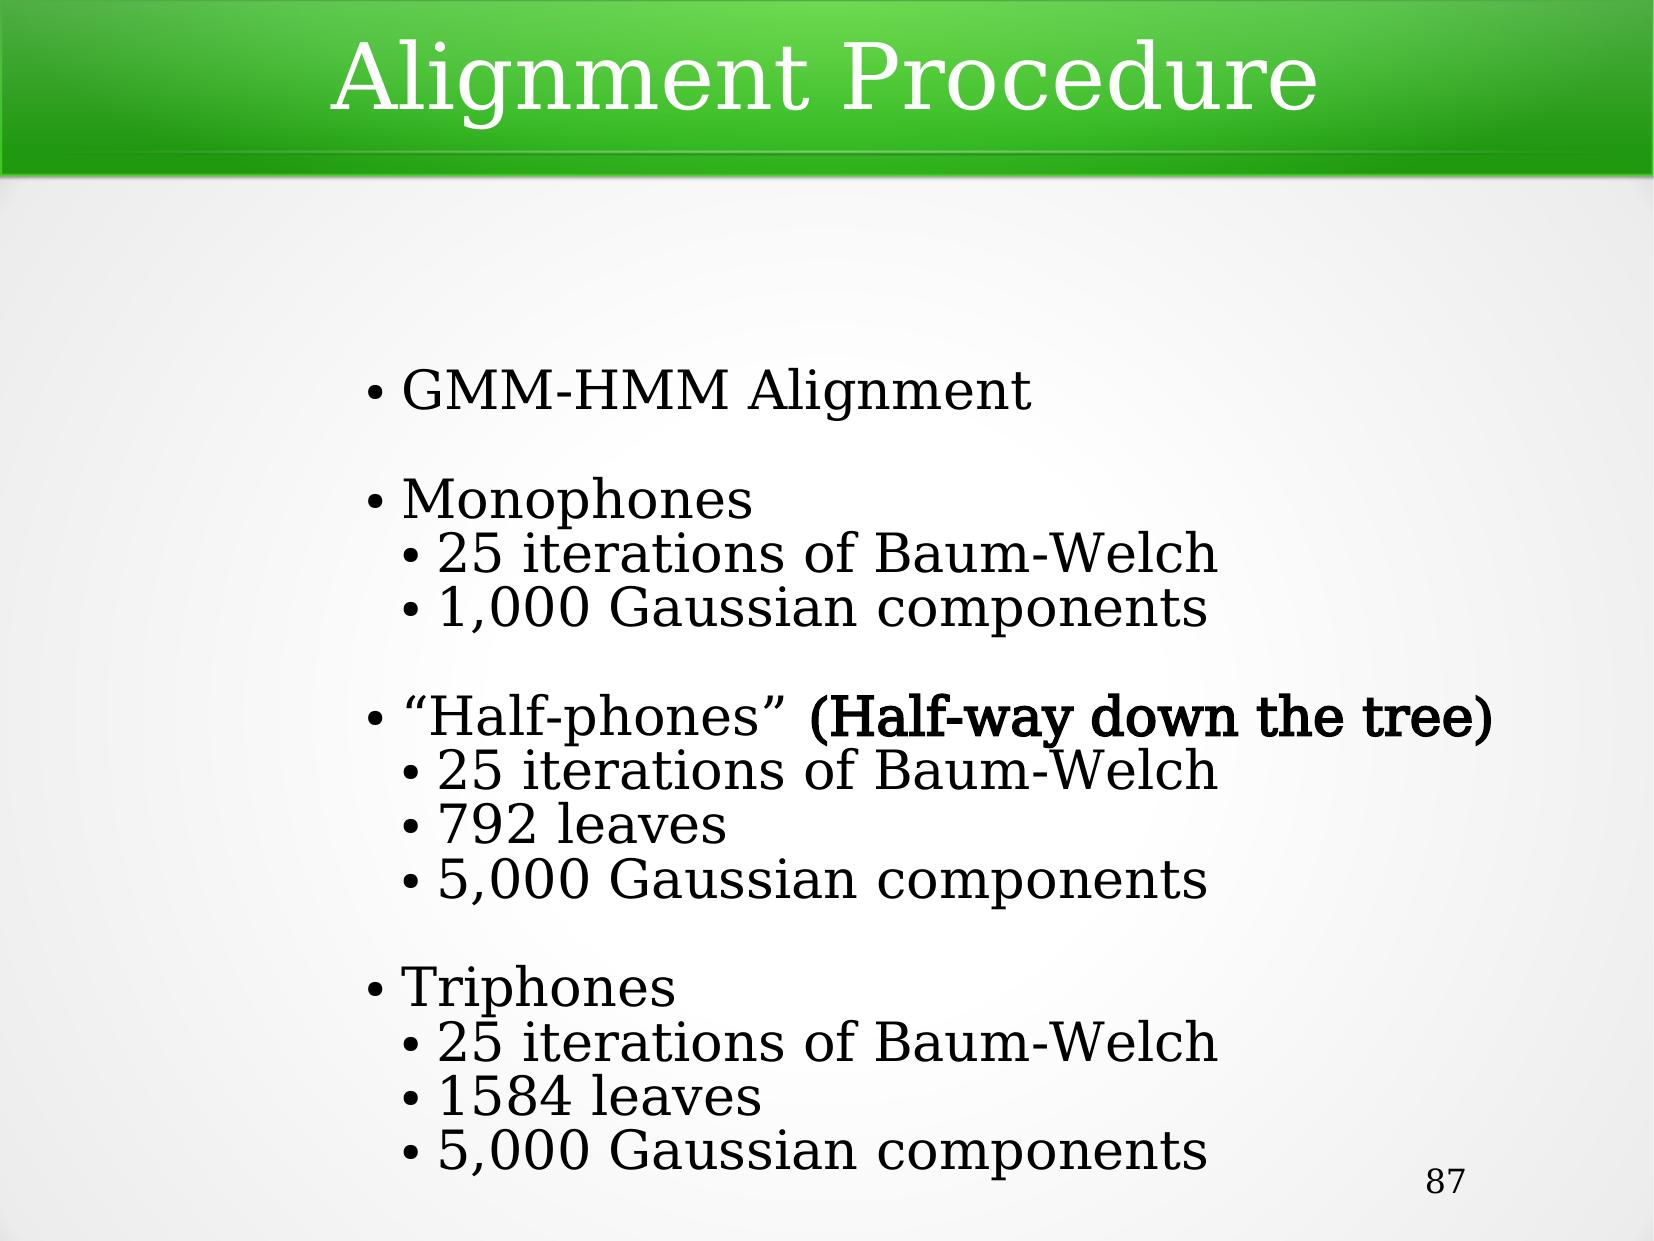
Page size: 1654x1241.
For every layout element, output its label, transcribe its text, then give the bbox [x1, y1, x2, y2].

picture [0, 0, 1654, 1241]
title Alignment Procedure [82, 11, 1571, 154]
text_box GMM-HMM Alignment Monophones 25 iterations of Baum-Welch 1,000 Gaussian components “Half-phones” (Half-way down the tree) 25 iterations of Baum-Welch 792 leaves 5,000 Gaussian components Triphones 25 iterations of Baum-Welch 1584 leaves 5,000 Gaussian components [350, 359, 1521, 1241]
